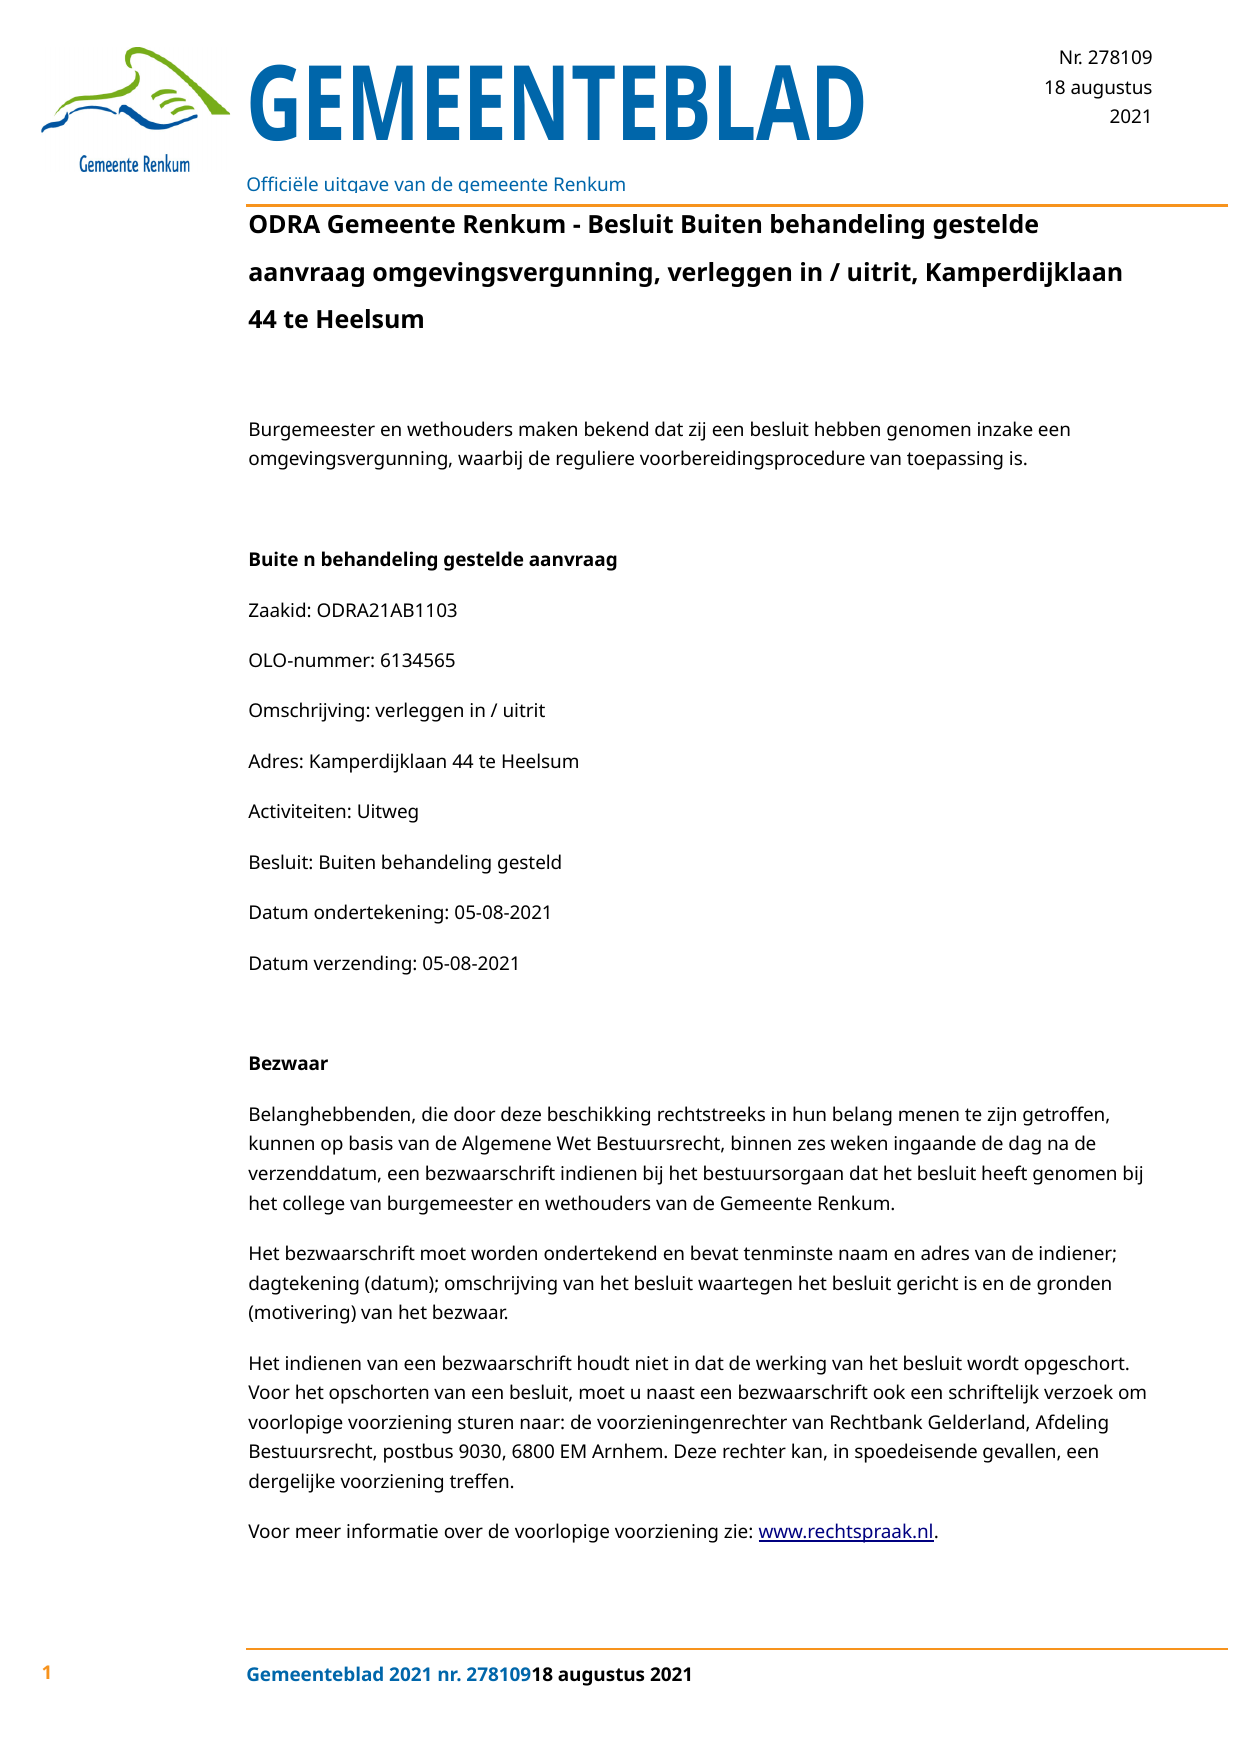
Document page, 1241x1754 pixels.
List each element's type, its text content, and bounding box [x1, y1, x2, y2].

text Voor meer informatie over de voorlopige voorziening zie: www.rechtspraak.nl. [248, 1518, 1152, 1544]
text Activiteiten: Uitweg [248, 798, 1152, 824]
text Datum verzending: 05-08-2021 [248, 950, 1152, 975]
text Het indienen van een bezwaarschrift houdt niet in dat de werking van het besluit wordt opgeschort. Voor het opschorten van een besluit, moet u naast een bezwaarschrift ook een schriftelijk verzoek om voorlopige voorziening sturen naar: de voorzieningenrechter van Rechtbank Gelderland, Afdeling Bestuursrecht, postbus 9030, 6800 EM Arnhem. Deze rechter kan, in spoedeisende gevallen, een dergelijke voorziening treffen. [248, 1350, 1152, 1494]
text Besluit: Buiten behandeling gesteld [248, 849, 1152, 874]
picture [41, 47, 231, 172]
text ODRA Gemeente Renkum - Besluit Buiten behandeling gestelde aanvraag omgevingsvergunning, verleggen in / uitrit, Kamperdijklaan 44 te Heelsum [248, 207, 1152, 336]
text Belanghebbenden, die door deze beschikking rechtstreeks in hun belang menen te zijn getroffen, kunnen op basis van de Algemene Wet Bestuursrecht, binnen zes weken ingaande de dag na de verzenddatum, een bezwaarschrift indienen bij het bestuursorgaan dat het besluit heeft genomen bij het college van burgemeester en wethouders van de Gemeente Renkum. [248, 1101, 1152, 1215]
text Adres: Kamperdijklaan 44 te Heelsum [248, 748, 1152, 774]
text Omschrijving: verleggen in / uitrit [248, 698, 1152, 723]
text Het bezwaarschrift moet worden ondertekend en bevat tenminste naam en adres van de indiener; dagtekening (datum); omschrijving van het besluit waartegen het besluit gericht is en de gronden (motivering) van het bezwaar. [248, 1240, 1152, 1325]
text Burgemeester en wethouders maken bekend dat zij een besluit hebben genomen inzake een omgevingsvergunning, waarbij de reguliere voorbereidingsprocedure van toepassing is. [248, 416, 1152, 471]
text OLO-nummer: 6134565 [248, 647, 1152, 673]
text Datum ondertekening: 05-08-2021 [248, 899, 1152, 925]
text Zaakid: ODRA21AB1103 [248, 597, 1152, 622]
text Bezwaar [248, 1051, 1152, 1076]
text Buite n behandeling gestelde aanvraag [248, 546, 1152, 572]
